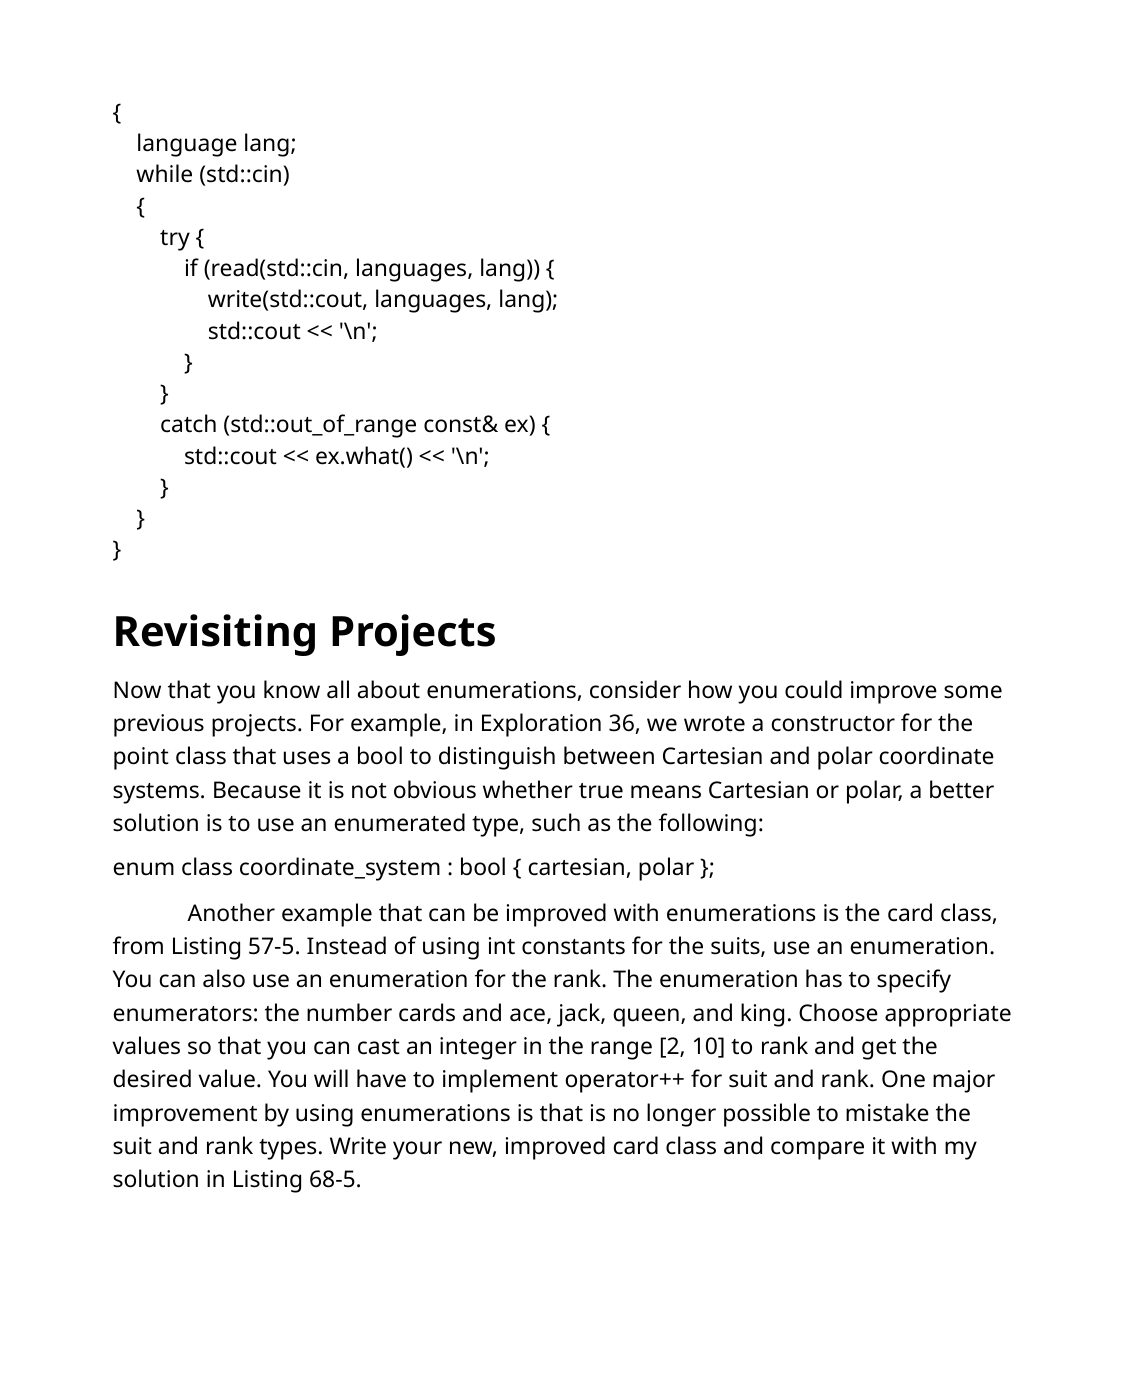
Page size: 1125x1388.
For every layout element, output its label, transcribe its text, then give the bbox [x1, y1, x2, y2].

text Now that you know all about enumerations, consider how you could improve some previous projects. For example, in Exploration 36, we wrote a constructor for the point class that uses a bool to distinguish between Cartesian and polar coordinate systems. Because it is not obvious whether true means Cartesian or polar, a better solution is to use an enumerated type, such as the following: [112, 671, 1012, 838]
text language lang; [112, 127, 1012, 158]
text enum class coordinate_system : bool { cartesian, polar }; [112, 851, 1012, 882]
text } [112, 502, 1012, 533]
text { [112, 96, 1012, 127]
text std::cout << ex.what() << '\n'; [112, 440, 1012, 471]
text std::cout << '\n'; [112, 315, 1012, 346]
text Another example that can be improved with enumerations is the card class, from Listing 57-5. Instead of using int constants for the suits, use an enumeration. You can also use an enumeration for the rank. The enumeration has to specify enumerators: the number cards and ace, jack, queen, and king. Choose appropriate values so that you can cast an integer in the range [2, 10] to rank and get the desired value. You will have to implement operator++ for suit and rank. One major improvement by using enumerations is that is no longer possible to mistake the suit and rank types. Write your new, improved card class and compare it with my solution in Listing 68-5. [112, 894, 1012, 1194]
text } [112, 346, 1012, 377]
subtitle Revisiting Projects [112, 602, 1012, 659]
text { [112, 190, 1012, 221]
text try { [112, 221, 1012, 252]
text if (read(std::cin, languages, lang)) { [112, 252, 1012, 283]
text } [112, 377, 1012, 408]
text } [112, 471, 1012, 502]
text while (std::cin) [112, 158, 1012, 190]
text catch (std::out_of_range const& ex) { [112, 408, 1012, 440]
text write(std::cout, languages, lang); [112, 283, 1012, 315]
text } [112, 533, 1012, 565]
